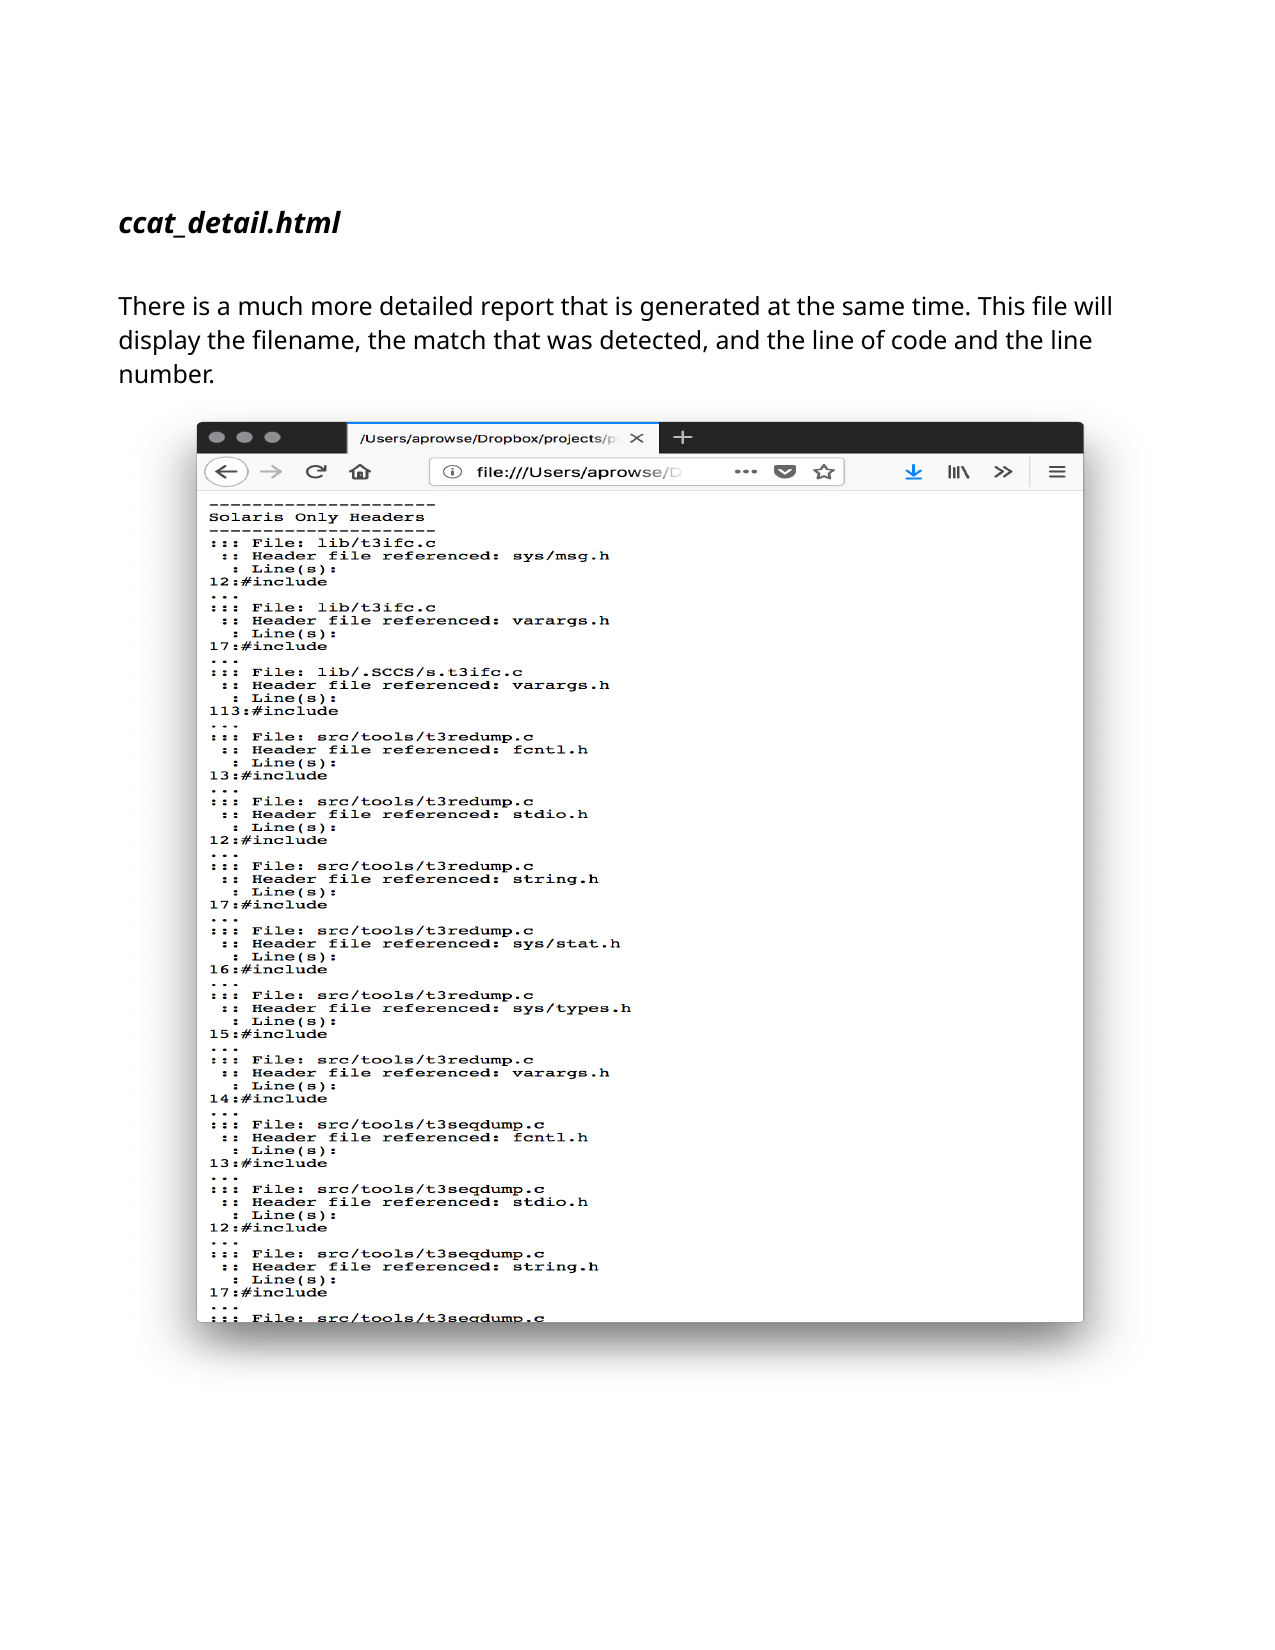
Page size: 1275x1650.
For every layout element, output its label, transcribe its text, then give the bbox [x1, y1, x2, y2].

picture [119, 392, 1161, 1399]
text There is a much more detailed report that is generated at the same time. This file will display the filename, the match that was detected, and the line of code and the line number. [118, 288, 1157, 391]
subtitle ccat_detail.html [118, 202, 1157, 242]
